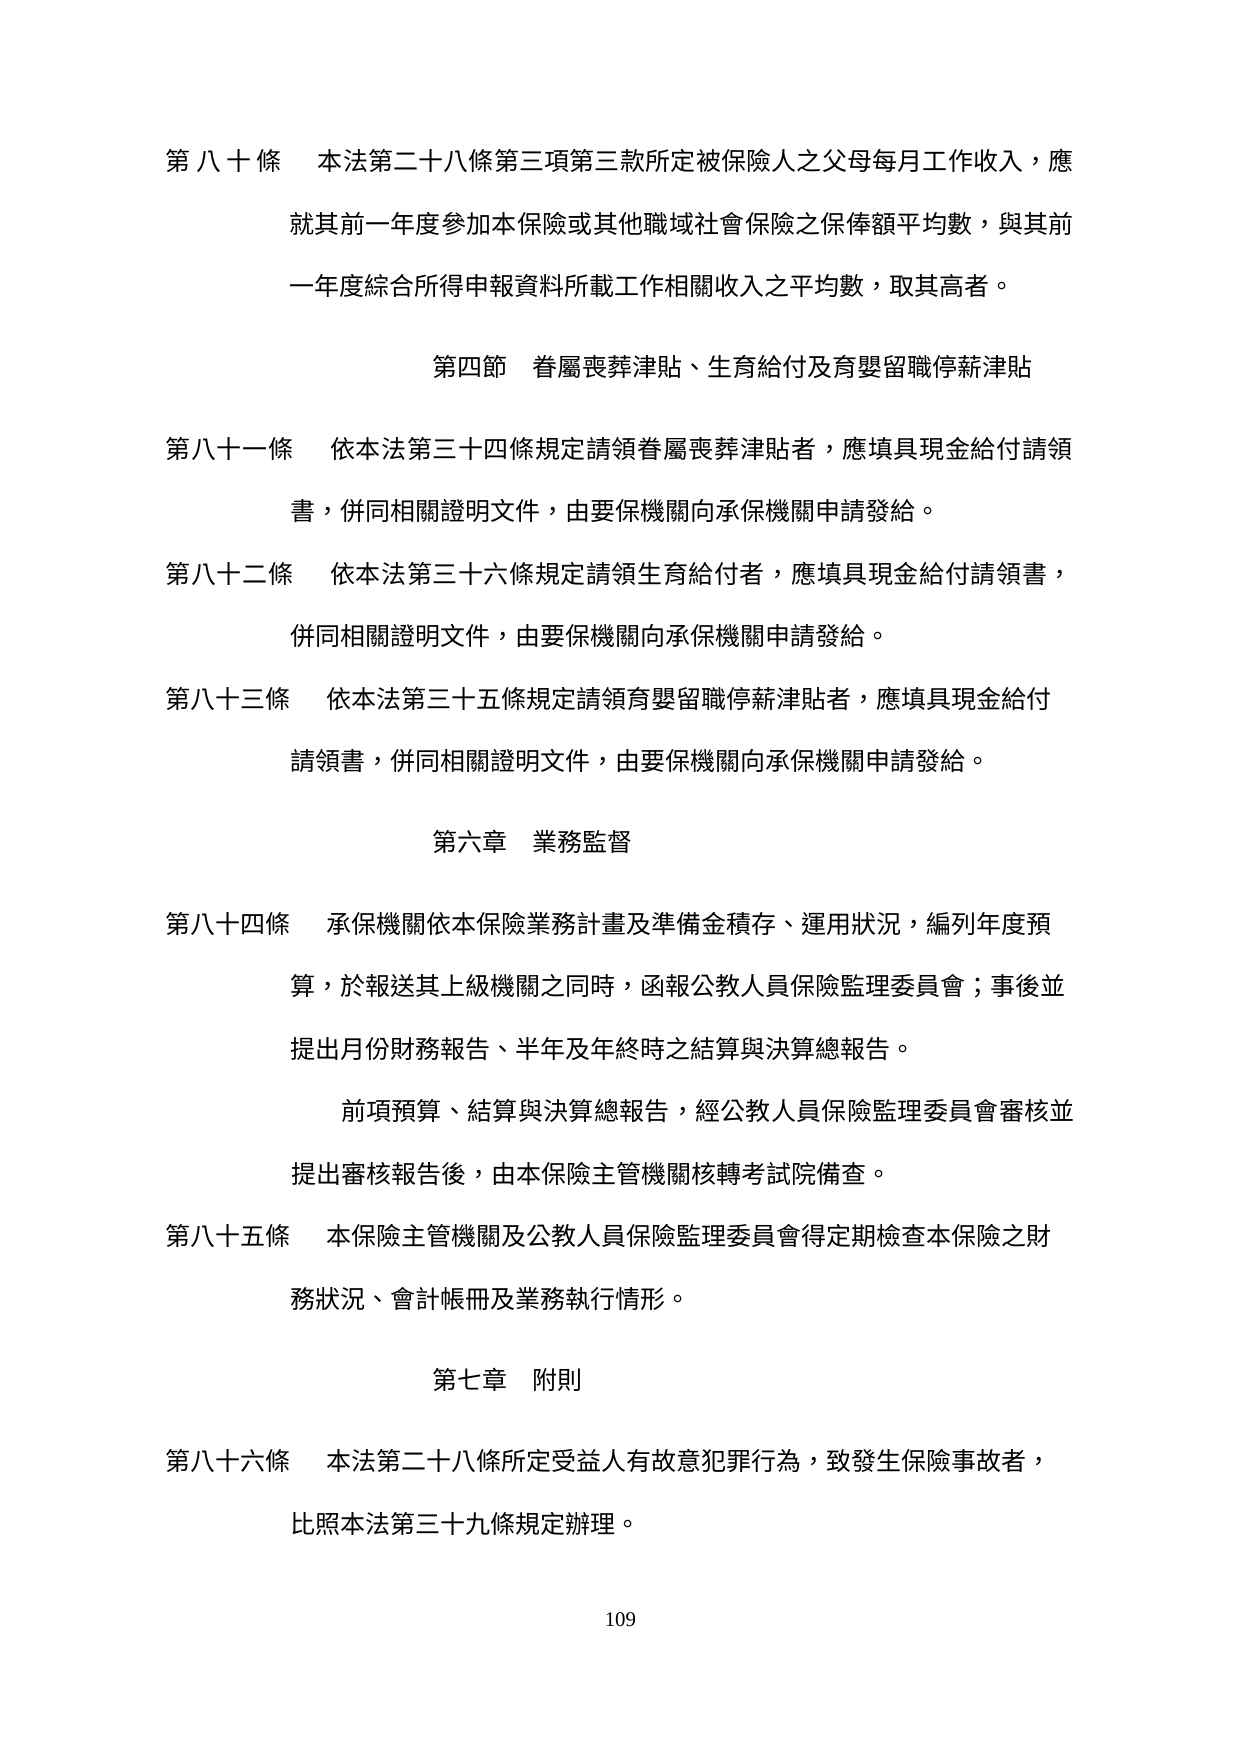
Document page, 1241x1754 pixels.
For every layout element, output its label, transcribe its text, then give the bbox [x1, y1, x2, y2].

text 第七章 附則 [432, 1337, 1075, 1399]
text 前項預算、結算與決算總報告，經公教人員保險監理委員會審核並提出審核報告後，由本保險主管機關核轉考試院備查。 [291, 1068, 1075, 1193]
text 第八十四條 承保機關依本保險業務計畫及準備金積存、運用狀況，編列年度預算，於報送其上級機關之同時，函報公教人員保險監理委員會；事後並提出月份財務報告、半年及年終時之結算與決算總報告。 [165, 881, 1075, 1068]
text 第八十一條 依本法第三十四條規定請領眷屬喪葬津貼者，應填具現金給付請領書，併同相關證明文件，由要保機關向承保機關申請發給。 [165, 406, 1075, 531]
text 第八十五條 本保險主管機關及公教人員保險監理委員會得定期檢查本保險之財務狀況、會計帳冊及業務執行情形。 [165, 1193, 1075, 1318]
text 第八十二條 依本法第三十六條規定請領生育給付者，應填具現金給付請領書，併同相關證明文件，由要保機關向承保機關申請發給。 [165, 531, 1075, 656]
text 第八十三條 依本法第三十五條規定請領育嬰留職停薪津貼者，應填具現金給付請領書，併同相關證明文件，由要保機關向承保機關申請發給。 [165, 656, 1075, 781]
text 第八十條 本法第二十八條第三項第三款所定被保險人之父母每月工作收入，應就其前一年度參加本保險或其他職域社會保險之保俸額平均數，與其前一年度綜合所得申報資料所載工作相關收入之平均數，取其高者。 [165, 118, 1075, 306]
text 第四節 眷屬喪葬津貼、生育給付及育嬰留職停薪津貼 [432, 324, 1075, 387]
text 第六章 業務監督 [432, 799, 1075, 862]
text 第八十六條 本法第二十八條所定受益人有故意犯罪行為，致發生保險事故者，比照本法第三十九條規定辦理。 [165, 1418, 1075, 1543]
